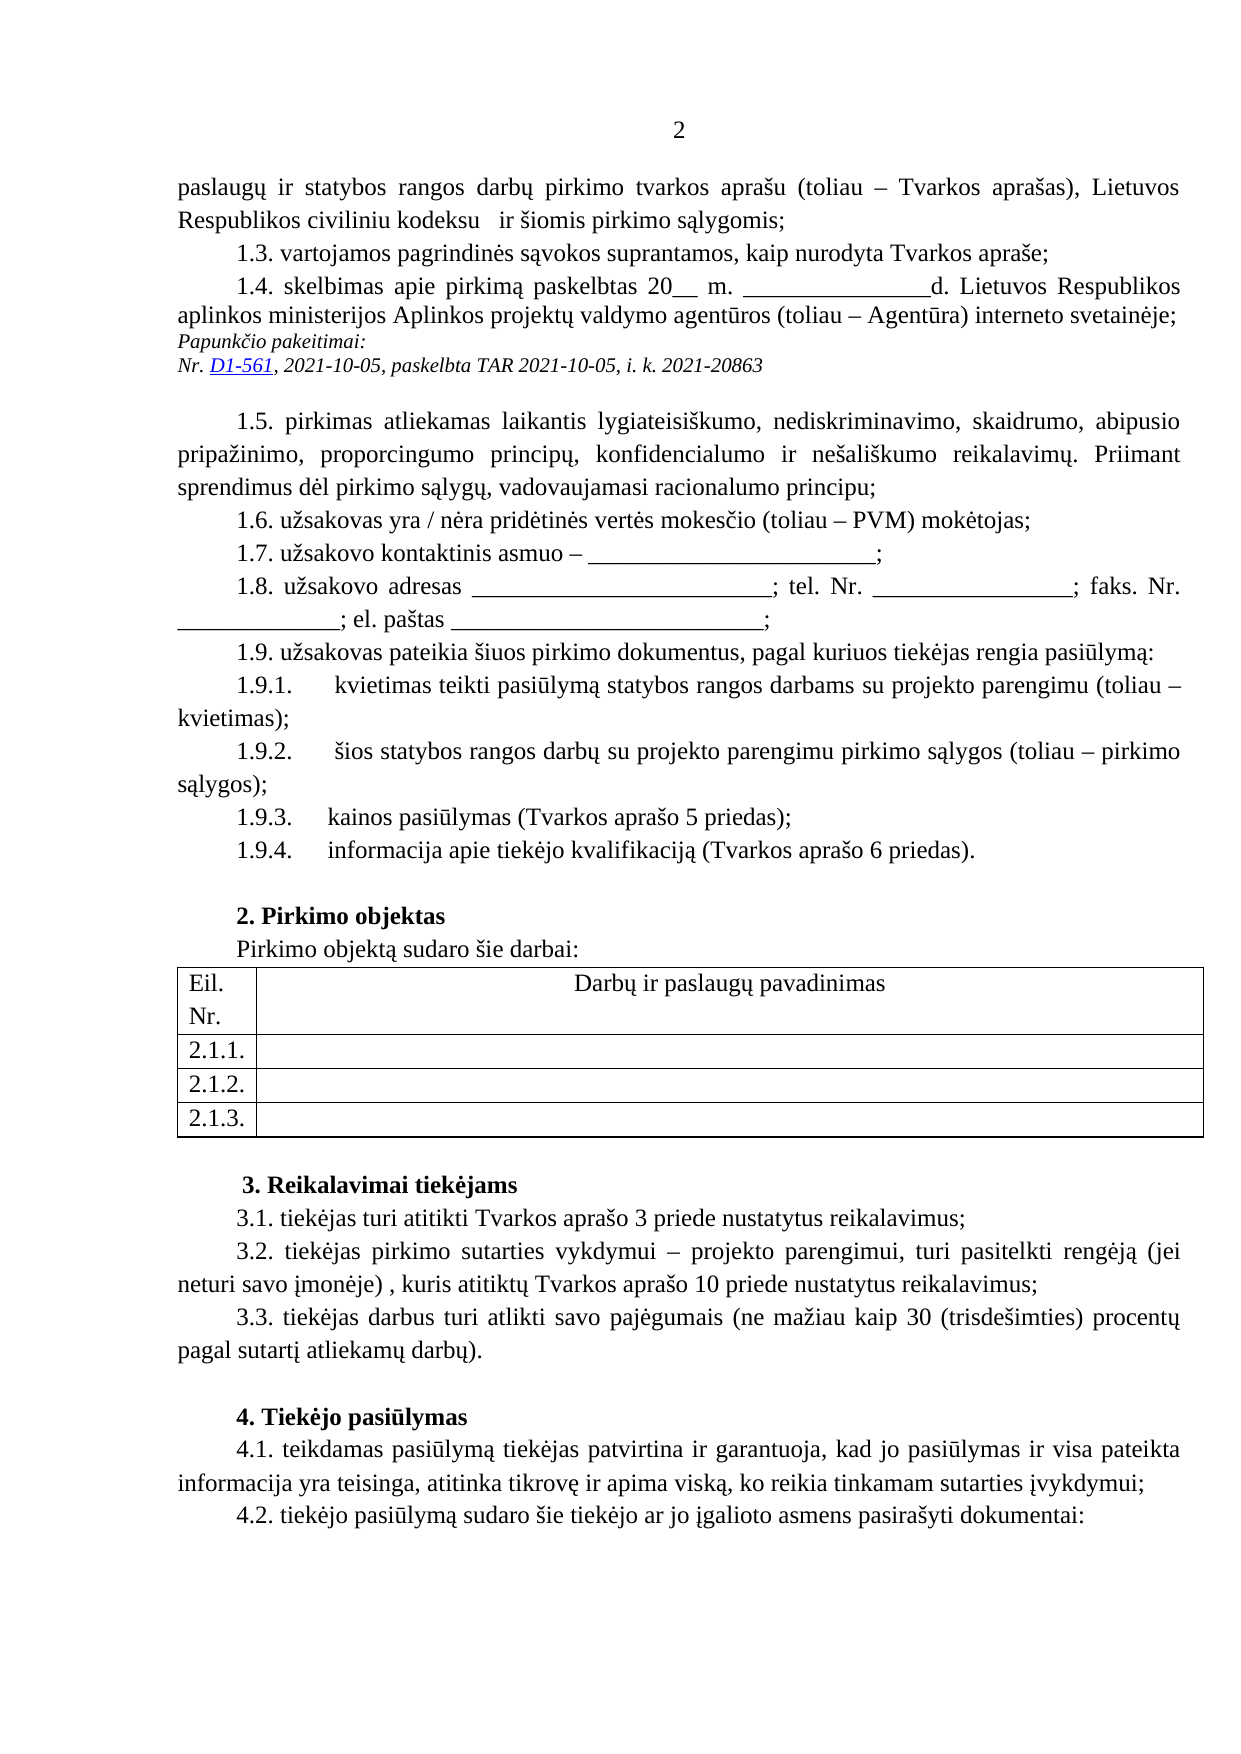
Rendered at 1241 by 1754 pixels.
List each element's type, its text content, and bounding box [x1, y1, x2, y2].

text 4. Tiekėjo pasiūlymas [236, 1402, 1181, 1430]
text 3.2. tiekėjas pirkimo sutarties vykdymui – projekto parengimui, turi pasitelkti rengėją (jei neturi savo įmonėje) , kuris atitiktų Tvarkos aprašo 10 priede nustatytus reikalavimus; [177, 1236, 1181, 1298]
text 1.9.3. kainos pasiūlymas (Tvarkos aprašo 5 priedas); [177, 802, 1181, 831]
table_cell 2.1.2. [178, 1069, 256, 1102]
text 3. Reikalavimai tiekėjams [177, 1170, 1181, 1199]
table_cell [257, 1069, 1203, 1102]
text 1.8. užsakovo adresas ________________________; tel. Nr. ________________; faks. Nr. _____________; el. paštas _________________________; [177, 571, 1181, 633]
text 1.4. skelbimas apie pirkimą paskelbtas 20__ m. _______________d. Lietuvos Respublikos aplinkos ministerijos Aplinkos projektų valdymo agentūros (toliau – Agentūra) interneto svetainėje; [177, 271, 1181, 329]
text 1.9.4. informacija apie tiekėjo kvalifikaciją (Tvarkos aprašo 6 priedas). [177, 835, 1181, 864]
text 3.3. tiekėjas darbus turi atlikti savo pajėgumais (ne mažiau kaip 30 (trisdešimties) procentų pagal sutartį atliekamų darbų). [177, 1302, 1181, 1364]
table_header Eil. Nr. [178, 968, 256, 1034]
text Pirkimo objektą sudaro šie darbai: [177, 934, 1181, 963]
text 1.5. pirkimas atliekamas laikantis lygiateisiškumo, nediskriminavimo, skaidrumo, abipusio pripažinimo, proporcingumo principų, konfidencialumo ir nešališkumo reikalavimų. Priimant sprendimus dėl pirkimo sąlygų, vadovaujamasi racionalumo principu; [177, 406, 1181, 501]
table_cell 2.1.3. [178, 1103, 256, 1136]
table_cell 2.1.1. [178, 1035, 256, 1068]
text 1.7. užsakovo kontaktinis asmuo – _______________________; [177, 538, 1181, 567]
table_cell [257, 1035, 1203, 1068]
text 3.1. tiekėjas turi atitikti Tvarkos aprašo 3 priede nustatytus reikalavimus; [177, 1203, 1181, 1232]
text 1.3. vartojamos pagrindinės sąvokos suprantamos, kaip nurodyta Tvarkos apraše; [177, 238, 1181, 267]
text 1.9. užsakovas pateikia šiuos pirkimo dokumentus, pagal kuriuos tiekėjas rengia pasiūlymą: [177, 637, 1181, 666]
text 1.6. užsakovas yra / nėra pridėtinės vertės mokesčio (toliau – PVM) mokėtojas; [177, 505, 1181, 533]
text 1.9.2. šios statybos rangos darbų su projekto parengimu pirkimo sąlygos (toliau – pirkimo sąlygos); [177, 736, 1181, 798]
text 2. Pirkimo objektas [177, 901, 1181, 930]
text paslaugų ir statybos rangos darbų pirkimo tvarkos aprašu (toliau – Tvarkos aprašas), Lietuvos Respublikos civiliniu kodeksu ir šiomis pirkimo sąlygomis; [177, 172, 1181, 234]
text Nr. D1-561, 2021-10-05, paskelbta TAR 2021-10-05, i. k. 2021-20863 [177, 353, 1181, 377]
text 4.2. tiekėjo pasiūlymą sudaro šie tiekėjo ar jo įgalioto asmens pasirašyti dokumentai: [177, 1501, 1181, 1529]
text 4.1. teikdamas pasiūlymą tiekėjas patvirtina ir garantuoja, kad jo pasiūlymas ir visa pateikta informacija yra teisinga, atitinka tikrovę ir apima viską, ko reikia tinkamam sutarties įvykdymui; [177, 1434, 1181, 1496]
text 1.9.1. kvietimas teikti pasiūlymą statybos rangos darbams su projekto parengimu (toliau – kvietimas); [177, 670, 1181, 732]
table_cell [257, 1103, 1203, 1136]
text Papunkčio pakeitimai: [177, 329, 1181, 353]
table_header Darbų ir paslaugų pavadinimas [257, 968, 1203, 1034]
